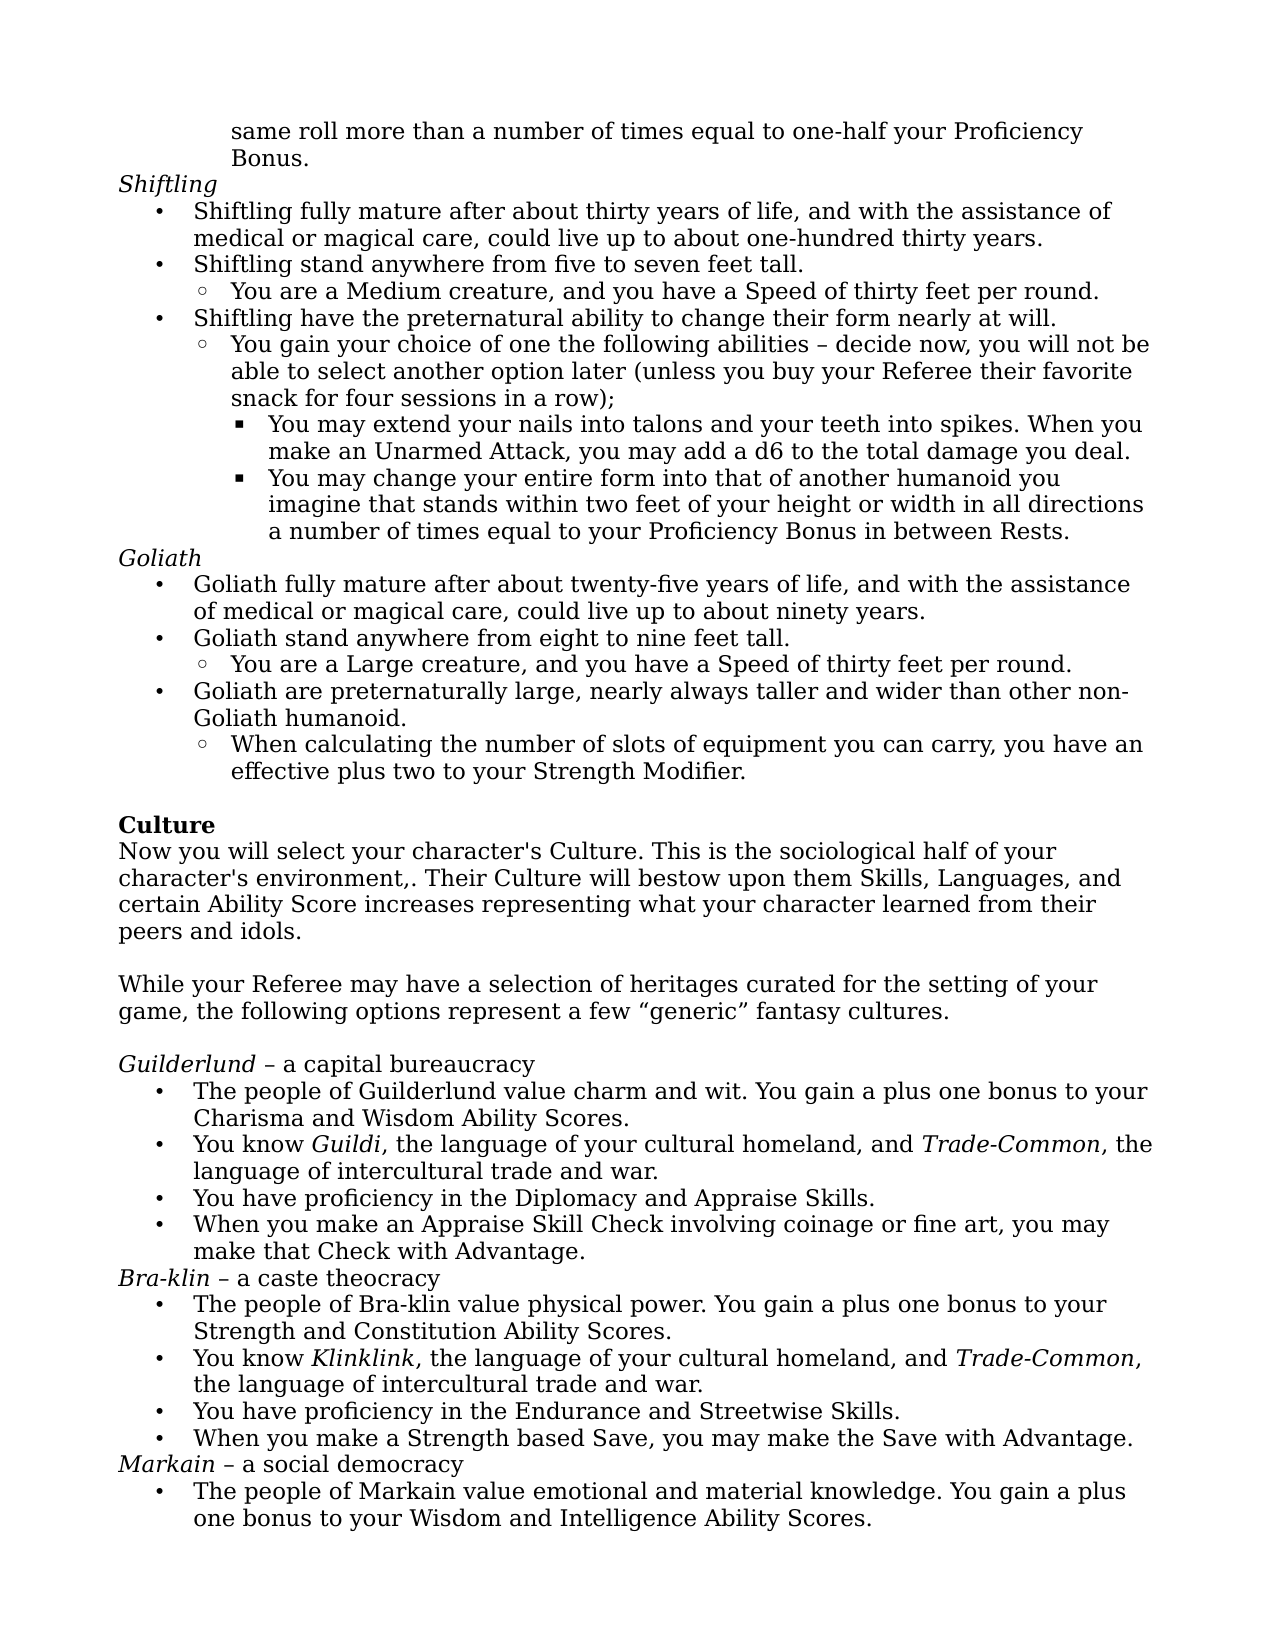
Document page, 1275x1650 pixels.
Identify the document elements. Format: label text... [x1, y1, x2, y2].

list You know Guildi, the language of your cultural homeland, and Trade-Common, the language of intercultural trade and war. [156, 1132, 1157, 1185]
list You are a Large creature, and you have a Speed of thirty feet per round. [193, 651, 1157, 678]
text Markain – a social democracy [118, 1452, 1157, 1478]
text Guilderlund – a capital bureaucracy [118, 1052, 1157, 1078]
list When you make an Appraise Skill Check involving coinage or fine art, you may make that Check with Advantage. [156, 1212, 1157, 1265]
text Bra-klin – a caste theocracy [118, 1265, 1157, 1292]
list Shiftling stand anywhere from five to seven feet tall. [156, 251, 1157, 278]
list You have proficiency in the Endurance and Streetwise Skills. [156, 1398, 1157, 1425]
list You gain your choice of one the following abilities – decide now, you will not be able to select another option later (unless you buy your Referee their favorite snack for four sessions in a row); [193, 331, 1157, 411]
text While your Referee may have a selection of heritages curated for the setting of your game, the following options represent a few “generic” fantasy cultures. [118, 972, 1157, 1025]
list You are a Medium creature, and you have a Speed of thirty feet per round. [193, 278, 1157, 305]
text Culture [118, 811, 1157, 838]
text Shiftling [118, 171, 1157, 198]
list Shiftling have the preternatural ability to change their form nearly at will. [156, 305, 1157, 331]
list Goliath stand anywhere from eight to nine feet tall. [156, 625, 1157, 651]
list Shiftling fully mature after about thirty years of life, and with the assistance of medical or magical care, could live up to about one-hundred thirty years. [156, 198, 1157, 251]
list Goliath fully mature after about twenty-five years of life, and with the assistance of medical or magical care, could live up to about ninety years. [156, 571, 1157, 625]
list When calculating the number of slots of equipment you can carry, you have an effective plus two to your Strength Modifier. [193, 731, 1157, 785]
text Goliath [118, 545, 1157, 571]
list same roll more than a number of times equal to one-half your Proficiency Bonus. [193, 118, 1157, 171]
list You may change your entire form into that of another humanoid you imagine that stands within two feet of your height or width in all directions a number of times equal to your Proficiency Bonus in between Rests. [231, 465, 1157, 545]
list Goliath are preternaturally large, nearly always taller and wider than other non-Goliath humanoid. [156, 678, 1157, 731]
list You have proficiency in the Diplomacy and Appraise Skills. [156, 1185, 1157, 1212]
list You know Klinklink, the language of your cultural homeland, and Trade-Common, the language of intercultural trade and war. [156, 1345, 1157, 1398]
list When you make a Strength based Save, you may make the Save with Advantage. [156, 1425, 1157, 1452]
list You may extend your nails into talons and your teeth into spikes. When you make an Unarmed Attack, you may add a d6 to the total damage you deal. [231, 411, 1157, 465]
list The people of Bra-klin value physical power. You gain a plus one bonus to your Strength and Constitution Ability Scores. [156, 1292, 1157, 1345]
list The people of Guilderlund value charm and wit. You gain a plus one bonus to your Charisma and Wisdom Ability Scores. [156, 1078, 1157, 1132]
list The people of Markain value emotional and material knowledge. You gain a plus one bonus to your Wisdom and Intelligence Ability Scores. [156, 1478, 1157, 1532]
text Now you will select your character's Culture. This is the sociological half of your character's environment,. Their Culture will bestow upon them Skills, Languages, and certain Ability Score increases representing what your character learned from their peers and idols. [118, 838, 1157, 945]
